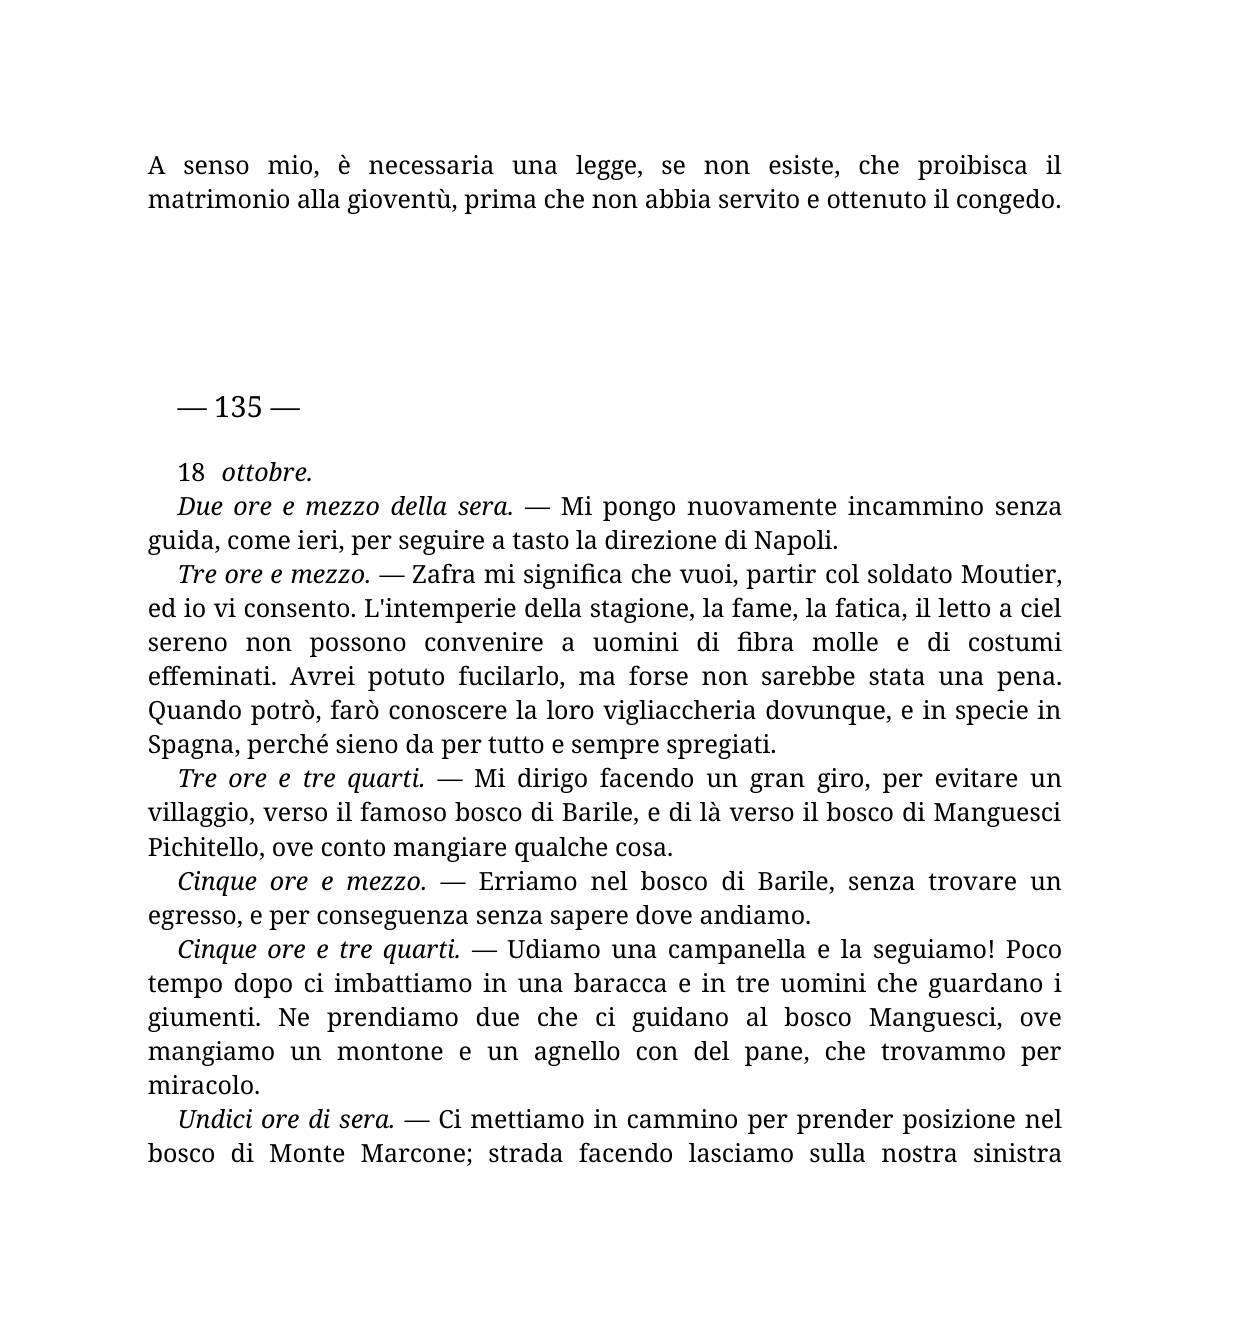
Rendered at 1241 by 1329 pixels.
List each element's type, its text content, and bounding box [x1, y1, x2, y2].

text Cinque ore e tre quarti. — Udiamo una campanella e la seguiamo! Poco tempo dopo ci imbattiamo in una baracca e in tre uomini che guardano i giumenti. Ne prendiamo due che ci guidano al bosco Manguesci, ove mangiamo un montone e un agnello con del pane, che trovammo per miracolo. [148, 931, 1063, 1102]
text 18 ottobre. [148, 454, 1063, 488]
text Tre ore e mezzo. — Zafra mi significa che vuoi, partir col soldato Moutier, ed io vi consento. L'intemperie della stagione, la fame, la fatica, il letto a ciel sereno non possono convenire a uomini di fibra molle e di costumi effeminati. Avrei potuto fucilarlo, ma forse non sarebbe stata una pena. Quando potrò, farò conoscere la loro vigliaccheria dovunque, e in specie in Spagna, perché sieno da per tutto e sempre spregiati. [148, 557, 1063, 761]
text Undici ore di sera. — Ci mettiamo in cammino per prender posizione nel bosco di Monte Marcone; strada facendo lasciamo sulla nostra sinistra [148, 1102, 1063, 1170]
text Tre ore e tre quarti. — Mi dirigo facendo un gran giro, per evitare un villaggio, verso il famoso bosco di Barile, e di là verso il bosco di Manguesci Pichitello, ove conto mangiare qualche cosa. [148, 761, 1063, 863]
text — 135 — [148, 386, 1063, 426]
text Due ore e mezzo della sera. — Mi pongo nuovamente incammino senza guida, come ieri, per seguire a tasto la direzione di Napoli. [148, 488, 1063, 557]
text Cinque ore e mezzo. — Erriamo nel bosco di Barile, senza trovare un egresso, e per conseguenza senza sapere dove andiamo. [148, 863, 1063, 931]
text A senso mio, è necessaria una legge, se non esiste, che proibisca il matrimonio alla gioventù, prima che non abbia servito e ottenuto il congedo. [148, 148, 1063, 216]
